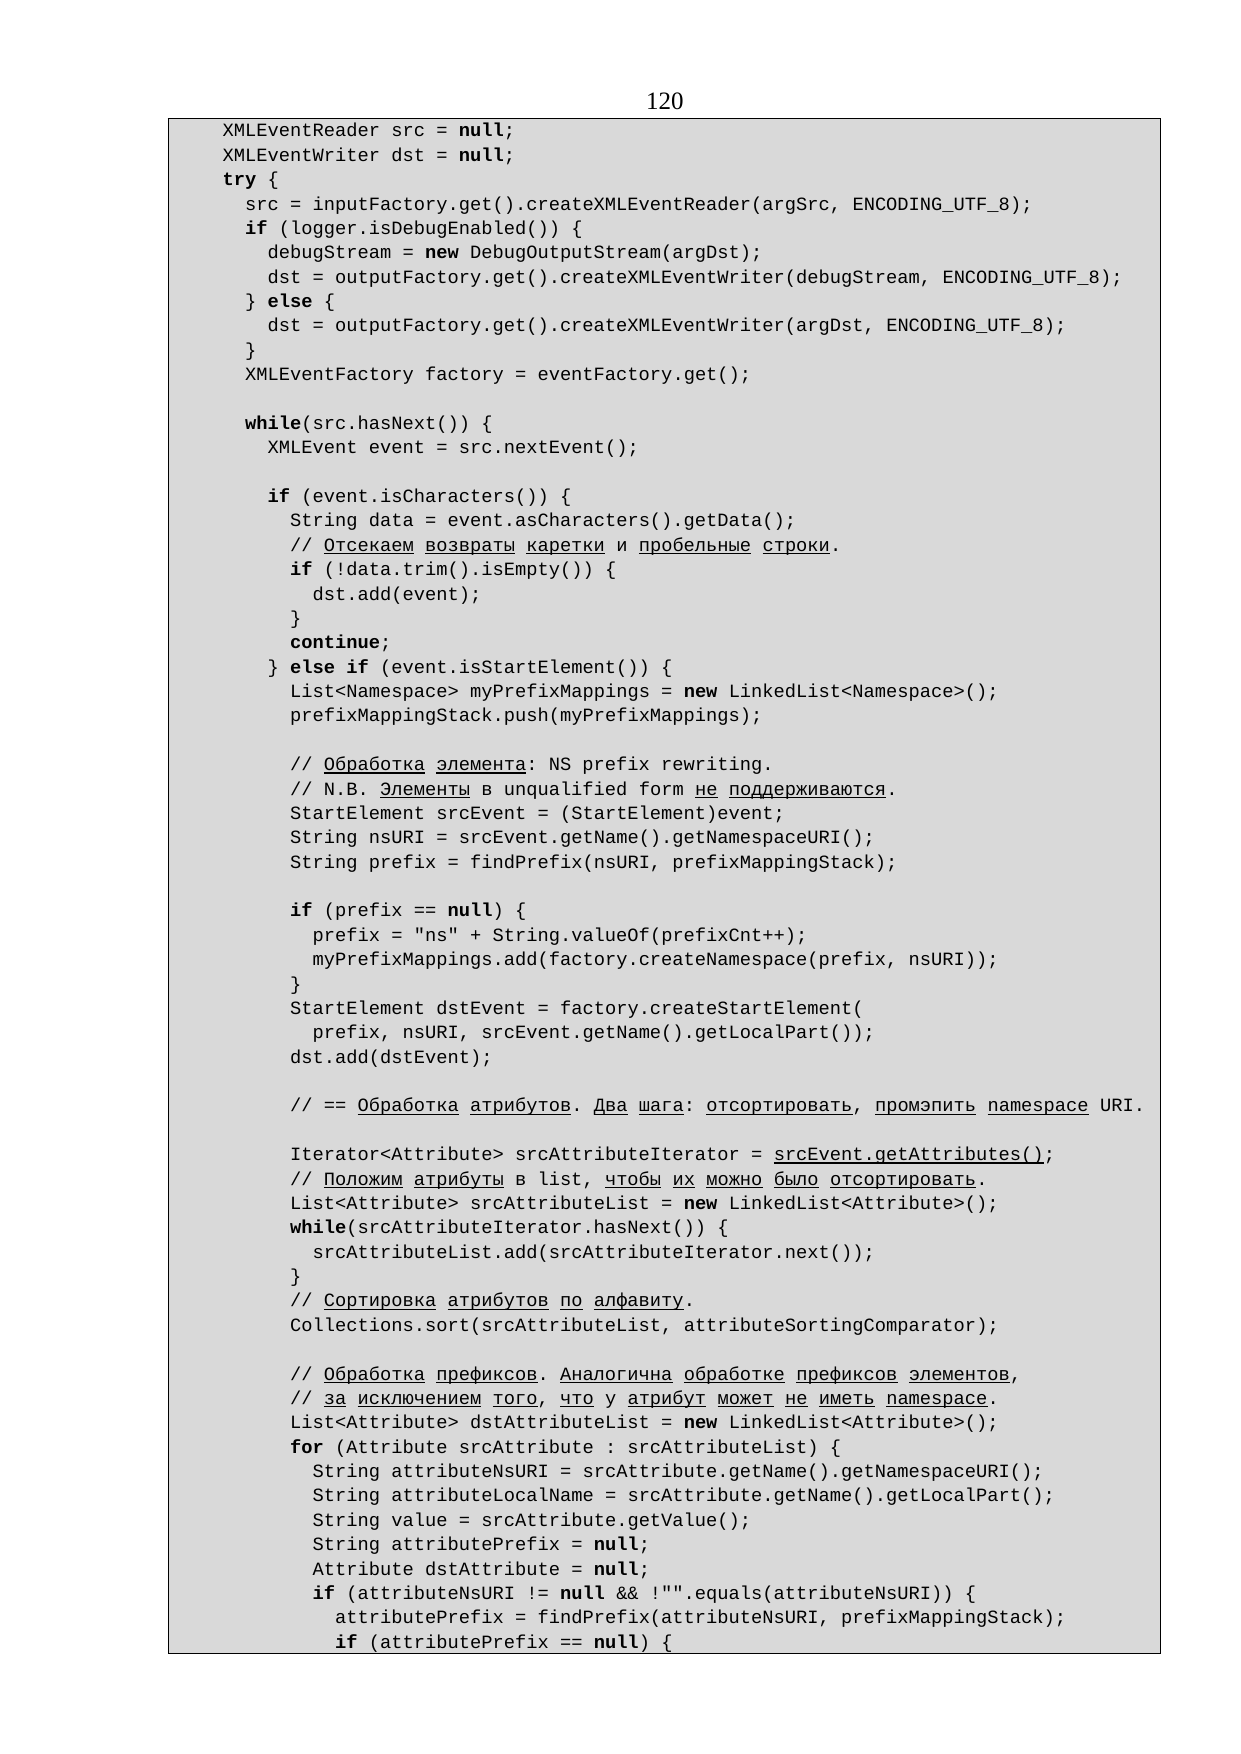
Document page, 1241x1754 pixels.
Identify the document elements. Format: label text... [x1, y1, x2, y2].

text } [169, 1264, 1160, 1288]
text XMLEventWriter dst = null; [169, 142, 1160, 167]
text // Отсекаем возвраты каретки и пробельные строки. [169, 532, 1160, 557]
text Attribute dstAttribute = null; [169, 1556, 1160, 1581]
text srcAttributeList.add(srcAttributeIterator.next()); [169, 1239, 1160, 1264]
text if (event.isCharacters()) { [169, 484, 1160, 508]
text String data = event.asCharacters().getData(); [169, 508, 1160, 532]
text // Обработка элемента: NS prefix rewriting. [169, 752, 1160, 776]
text continue; [169, 630, 1160, 654]
text try { [169, 167, 1160, 191]
text String attributePrefix = null; [169, 1532, 1160, 1556]
text List<Namespace> myPrefixMappings = new LinkedList<Namespace>(); [169, 679, 1160, 703]
text } else if (event.isStartElement()) { [169, 654, 1160, 679]
text prefixMappingStack.push(myPrefixMappings); [169, 703, 1160, 727]
text if (attributeNsURI != null && !"".equals(attributeNsURI)) { [169, 1581, 1160, 1605]
text List<Attribute> srcAttributeList = new LinkedList<Attribute>(); [169, 1191, 1160, 1215]
text Collections.sort(srcAttributeList, attributeSortingComparator); [169, 1312, 1160, 1337]
text prefix = "ns" + String.valueOf(prefixCnt++); [169, 922, 1160, 947]
text // за исключением того, что у атрибут может не иметь namespace. [169, 1386, 1160, 1410]
text XMLEvent event = src.nextEvent(); [169, 435, 1160, 459]
text StartElement srcEvent = (StartElement)event; [169, 801, 1160, 825]
text while(src.hasNext()) { [169, 411, 1160, 435]
text if (attributePrefix == null) { [169, 1629, 1160, 1653]
text for (Attribute srcAttribute : srcAttributeList) { [169, 1434, 1160, 1459]
text // Сортировка атрибутов по алфавиту. [169, 1288, 1160, 1312]
text // N.B. Элементы в unqualified form не поддерживаются. [169, 776, 1160, 801]
text String prefix = findPrefix(nsURI, prefixMappingStack); [169, 849, 1160, 874]
text dst = outputFactory.get().createXMLEventWriter(argDst, ENCODING_UTF_8); [169, 313, 1160, 337]
text debugStream = new DebugOutputStream(argDst); [169, 240, 1160, 264]
text dst = outputFactory.get().createXMLEventWriter(debugStream, ENCODING_UTF_8); [169, 264, 1160, 289]
text attributePrefix = findPrefix(attributeNsURI, prefixMappingStack); [169, 1605, 1160, 1629]
text String attributeLocalName = srcAttribute.getName().getLocalPart(); [169, 1483, 1160, 1507]
text if (prefix == null) { [169, 898, 1160, 922]
text String attributeNsURI = srcAttribute.getName().getNamespaceURI(); [169, 1459, 1160, 1483]
text XMLEventReader src = null; [169, 119, 1160, 142]
text if (!data.trim().isEmpty()) { [169, 557, 1160, 581]
text if (logger.isDebugEnabled()) { [169, 216, 1160, 240]
text dst.add(event); [169, 581, 1160, 606]
text myPrefixMappings.add(factory.createNamespace(prefix, nsURI)); [169, 947, 1160, 971]
text StartElement dstEvent = factory.createStartElement( [169, 996, 1160, 1020]
text prefix, nsURI, srcEvent.getName().getLocalPart()); [169, 1020, 1160, 1044]
text while(srcAttributeIterator.hasNext()) { [169, 1215, 1160, 1239]
text List<Attribute> dstAttributeList = new LinkedList<Attribute>(); [169, 1410, 1160, 1434]
text // == Обработка атрибутов. Два шага: отсортировать, промэпить namespace URI. [169, 1093, 1160, 1117]
text // Обработка префиксов. Аналогична обработке префиксов элементов, [169, 1361, 1160, 1386]
text String value = srcAttribute.getValue(); [169, 1507, 1160, 1532]
text dst.add(dstEvent); [169, 1044, 1160, 1069]
text } [169, 606, 1160, 630]
text } [169, 971, 1160, 996]
text // Положим атрибуты в list, чтобы их можно было отсортировать. [169, 1166, 1160, 1191]
text } else { [169, 289, 1160, 313]
text String nsURI = srcEvent.getName().getNamespaceURI(); [169, 825, 1160, 849]
text XMLEventFactory factory = eventFactory.get(); [169, 362, 1160, 386]
text } [169, 337, 1160, 362]
text src = inputFactory.get().createXMLEventReader(argSrc, ENCODING_UTF_8); [169, 191, 1160, 216]
text Iterator<Attribute> srcAttributeIterator = srcEvent.getAttributes(); [169, 1142, 1160, 1166]
